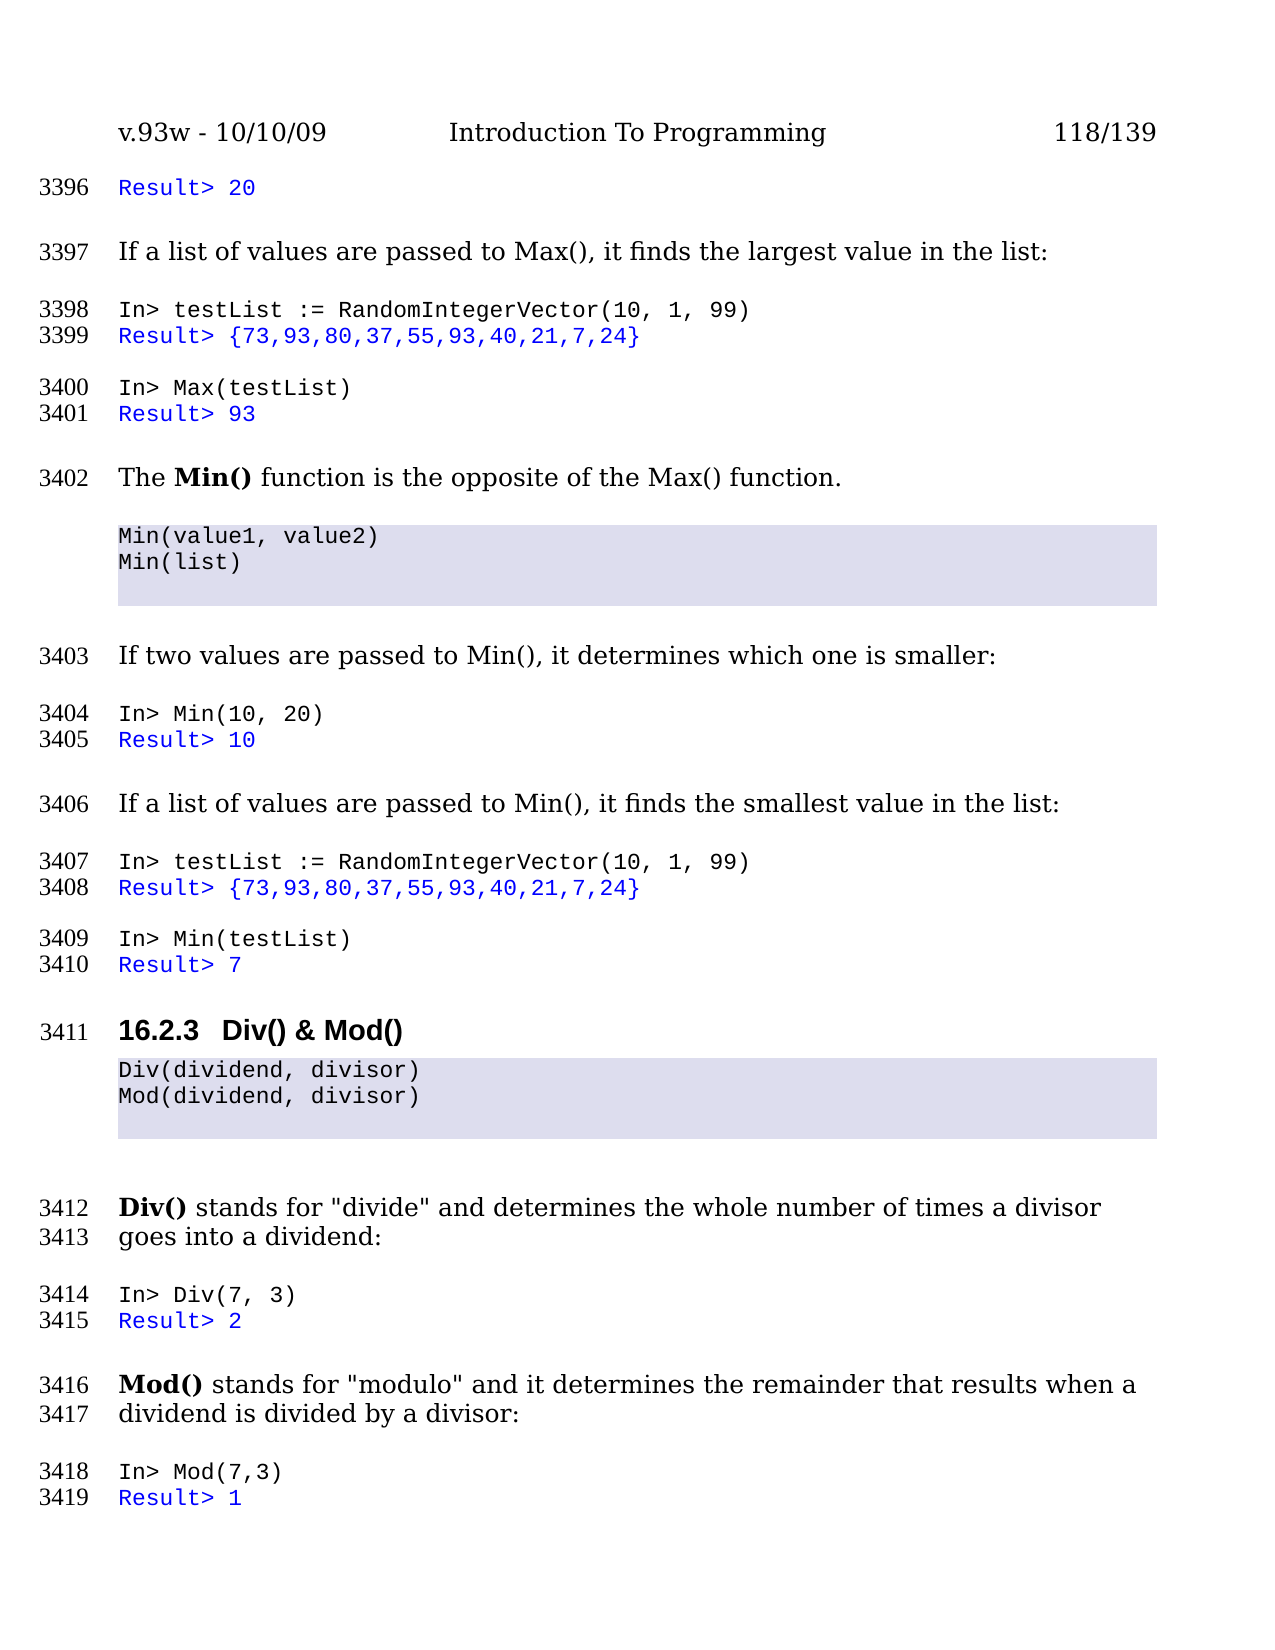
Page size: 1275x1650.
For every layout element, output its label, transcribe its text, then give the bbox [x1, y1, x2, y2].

text Result> 7 [118, 954, 1157, 980]
text In> Min(10, 20) [118, 702, 1157, 728]
text In> testList := RandomIntegerVector(10, 1, 99) [118, 850, 1157, 876]
text Result> 1 [118, 1486, 1157, 1512]
text If two values are passed to Min(), it determines which one is smaller: [118, 641, 1157, 670]
text The Min() function is the opposite of the Max() function. [118, 463, 1157, 493]
table_header Div(dividend, divisor) Mod(dividend, divisor) [118, 1058, 1157, 1139]
text In> Div(7, 3) [118, 1283, 1157, 1309]
text Result> {73,93,80,37,55,93,40,21,7,24} [118, 876, 1157, 902]
text Mod() stands for "modulo" and it determines the remainder that results when a dividend is divided by a divisor: [118, 1370, 1157, 1428]
text In> Mod(7,3) [118, 1461, 1157, 1486]
text In> testList := RandomIntegerVector(10, 1, 99) [118, 299, 1157, 325]
text In> Max(testList) [118, 377, 1157, 402]
table_header Min(value1, value2) Min(list) [118, 525, 1157, 606]
text Result> 93 [118, 402, 1157, 428]
text Result> 10 [118, 728, 1157, 754]
text Div() stands for "divide" and determines the whole number of times a divisor goes into a dividend: [118, 1193, 1157, 1251]
text Result> 20 [118, 177, 1157, 203]
text Result> {73,93,80,37,55,93,40,21,7,24} [118, 325, 1157, 351]
text If a list of values are passed to Min(), it finds the smallest value in the list: [118, 789, 1157, 818]
text If a list of values are passed to Max(), it finds the largest value in the list: [118, 238, 1157, 267]
subtitle Div() & Mod() [118, 1013, 1157, 1046]
text In> Min(testList) [118, 928, 1157, 954]
text Result> 2 [118, 1309, 1157, 1335]
